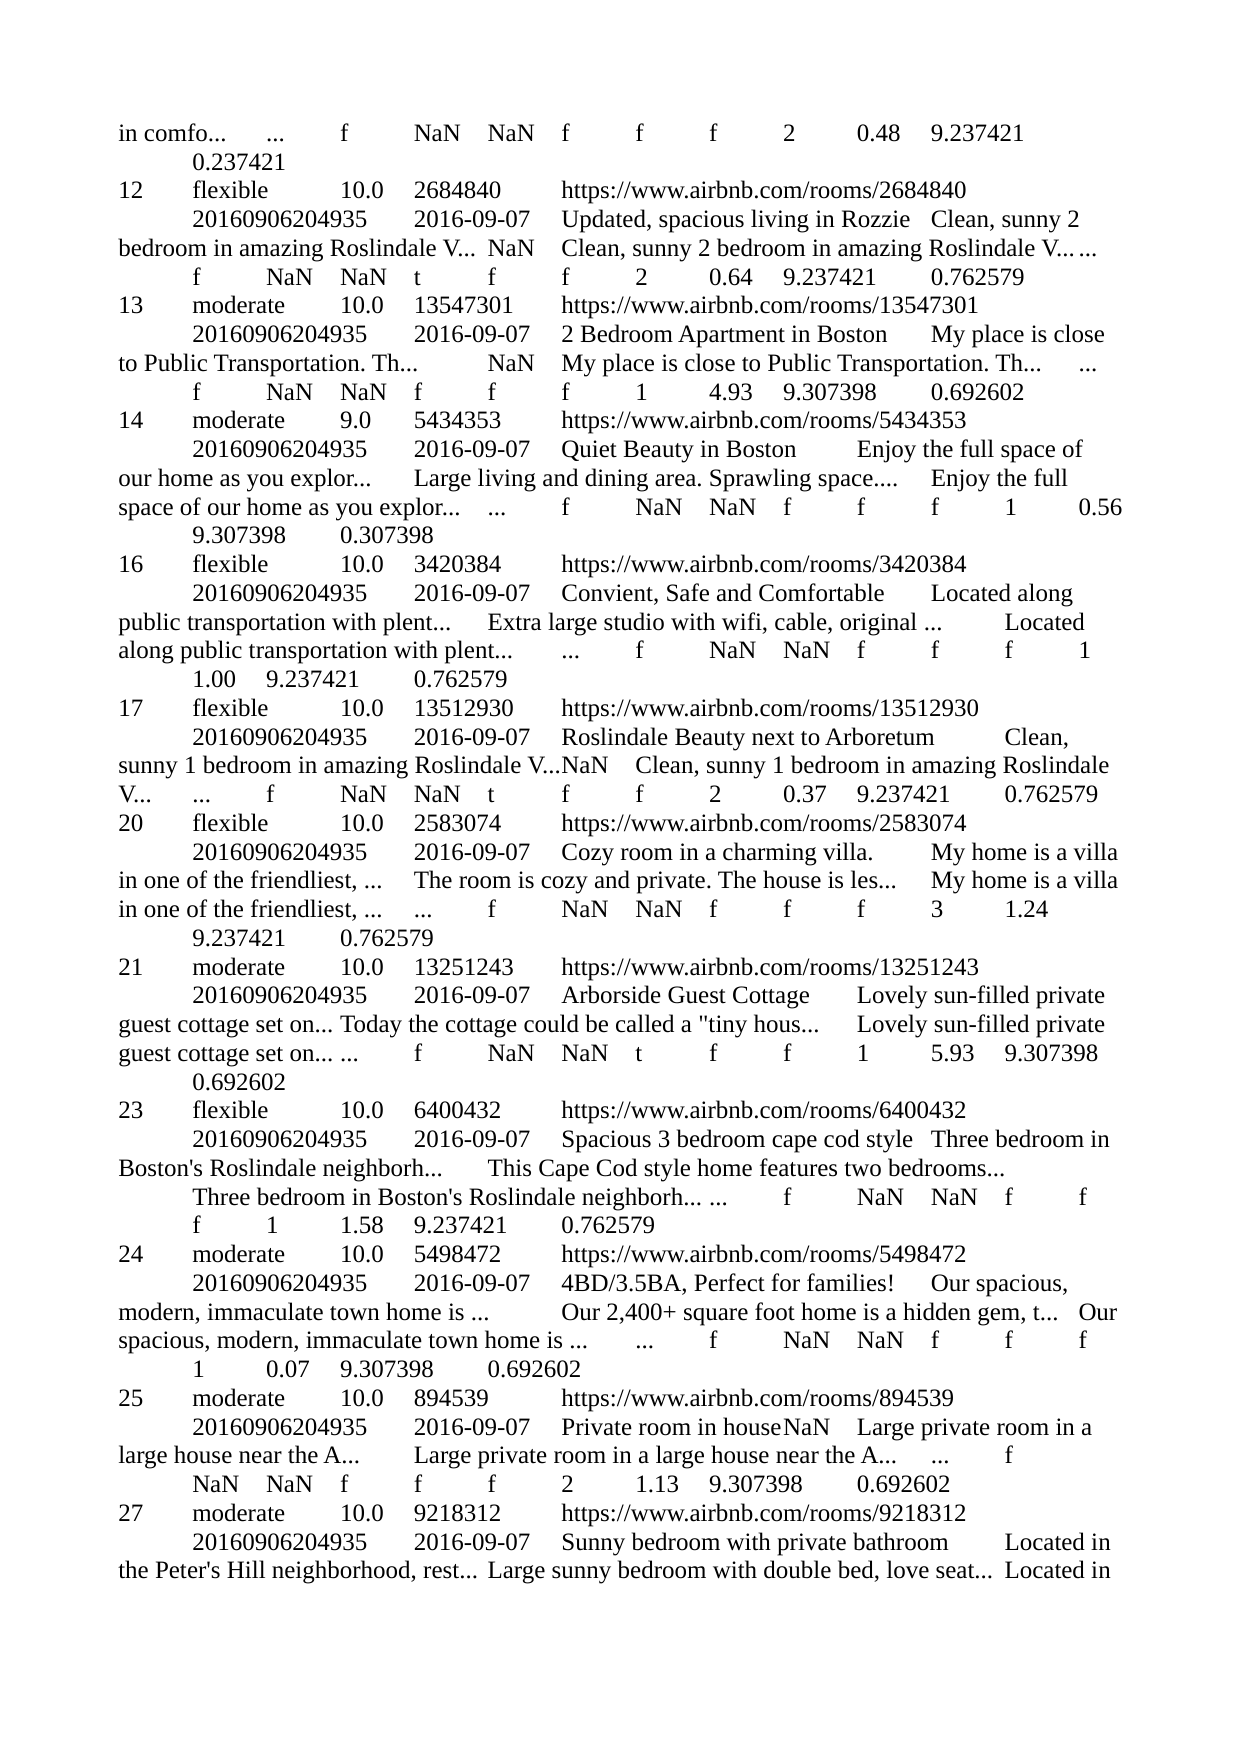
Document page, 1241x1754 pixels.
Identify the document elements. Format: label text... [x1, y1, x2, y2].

text 23 flexible 10.0 6400432 https://www.airbnb.com/rooms/6400432 20160906204935 2016-09-07 Spacious 3 bedroom cape cod style Three bedroom in Boston's Roslindale neighborh... This Cape Cod style home features two bedrooms... Three bedroom in Boston's Roslindale neighborh... ... f NaN NaN f f f 1 1.58 9.237421 0.762579 [118, 1096, 1122, 1239]
text 20 flexible 10.0 2583074 https://www.airbnb.com/rooms/2583074 20160906204935 2016-09-07 Cozy room in a charming villa. My home is a villa in one of the friendliest, ... The room is cozy and private. The house is les... My home is a villa in one of the friendliest, ... ... f NaN NaN f f f 3 1.24 9.237421 0.762579 [118, 808, 1122, 952]
text 25 moderate 10.0 894539 https://www.airbnb.com/rooms/894539 20160906204935 2016-09-07 Private room in house NaN Large private room in a large house near the A... Large private room in a large house near the A... ... f NaN NaN f f f 2 1.13 9.307398 0.692602 [118, 1383, 1122, 1498]
text 13 moderate 10.0 13547301 https://www.airbnb.com/rooms/13547301 20160906204935 2016-09-07 2 Bedroom Apartment in Boston My place is close to Public Transportation. Th... NaN My place is close to Public Transportation. Th... ... f NaN NaN f f f 1 4.93 9.307398 0.692602 [118, 291, 1122, 406]
text 16 flexible 10.0 3420384 https://www.airbnb.com/rooms/3420384 20160906204935 2016-09-07 Convient, Safe and Comfortable Located along public transportation with plent... Extra large studio with wifi, cable, original ... Located along public transportation with plent... ... f NaN NaN f f f 1 1.00 9.237421 0.762579 [118, 549, 1122, 693]
text 27 moderate 10.0 9218312 https://www.airbnb.com/rooms/9218312 20160906204935 2016-09-07 Sunny bedroom with private bathroom Located in the Peter's Hill neighborhood, rest... Large sunny bedroom with double bed, love seat... Located in [118, 1498, 1122, 1584]
text 21 moderate 10.0 13251243 https://www.airbnb.com/rooms/13251243 20160906204935 2016-09-07 Arborside Guest Cottage Lovely sun-filled private guest cottage set on... Today the cottage could be called a "tiny hous... Lovely sun-filled private guest cottage set on... ... f NaN NaN t f f 1 5.93 9.307398 0.692602 [118, 952, 1122, 1096]
text 24 moderate 10.0 5498472 https://www.airbnb.com/rooms/5498472 20160906204935 2016-09-07 4BD/3.5BA, Perfect for families! Our spacious, modern, immaculate town home is ... Our 2,400+ square foot home is a hidden gem, t... Our spacious, modern, immaculate town home is ... ... f NaN NaN f f f 1 0.07 9.307398 0.692602 [118, 1239, 1122, 1383]
text 12 flexible 10.0 2684840 https://www.airbnb.com/rooms/2684840 20160906204935 2016-09-07 Updated, spacious living in Rozzie Clean, sunny 2 bedroom in amazing Roslindale V... NaN Clean, sunny 2 bedroom in amazing Roslindale V... ... f NaN NaN t f f 2 0.64 9.237421 0.762579 [118, 176, 1122, 291]
text in comfo... ... f NaN NaN f f f 2 0.48 9.237421 0.237421 [118, 118, 1122, 176]
text 14 moderate 9.0 5434353 https://www.airbnb.com/rooms/5434353 20160906204935 2016-09-07 Quiet Beauty in Boston Enjoy the full space of our home as you explor... Large living and dining area. Sprawling space.... Enjoy the full space of our home as you explor... ... f NaN NaN f f f 1 0.56 9.307398 0.307398 [118, 406, 1122, 549]
text 17 flexible 10.0 13512930 https://www.airbnb.com/rooms/13512930 20160906204935 2016-09-07 Roslindale Beauty next to Arboretum Clean, sunny 1 bedroom in amazing Roslindale V... NaN Clean, sunny 1 bedroom in amazing Roslindale V... ... f NaN NaN t f f 2 0.37 9.237421 0.762579 [118, 693, 1122, 808]
